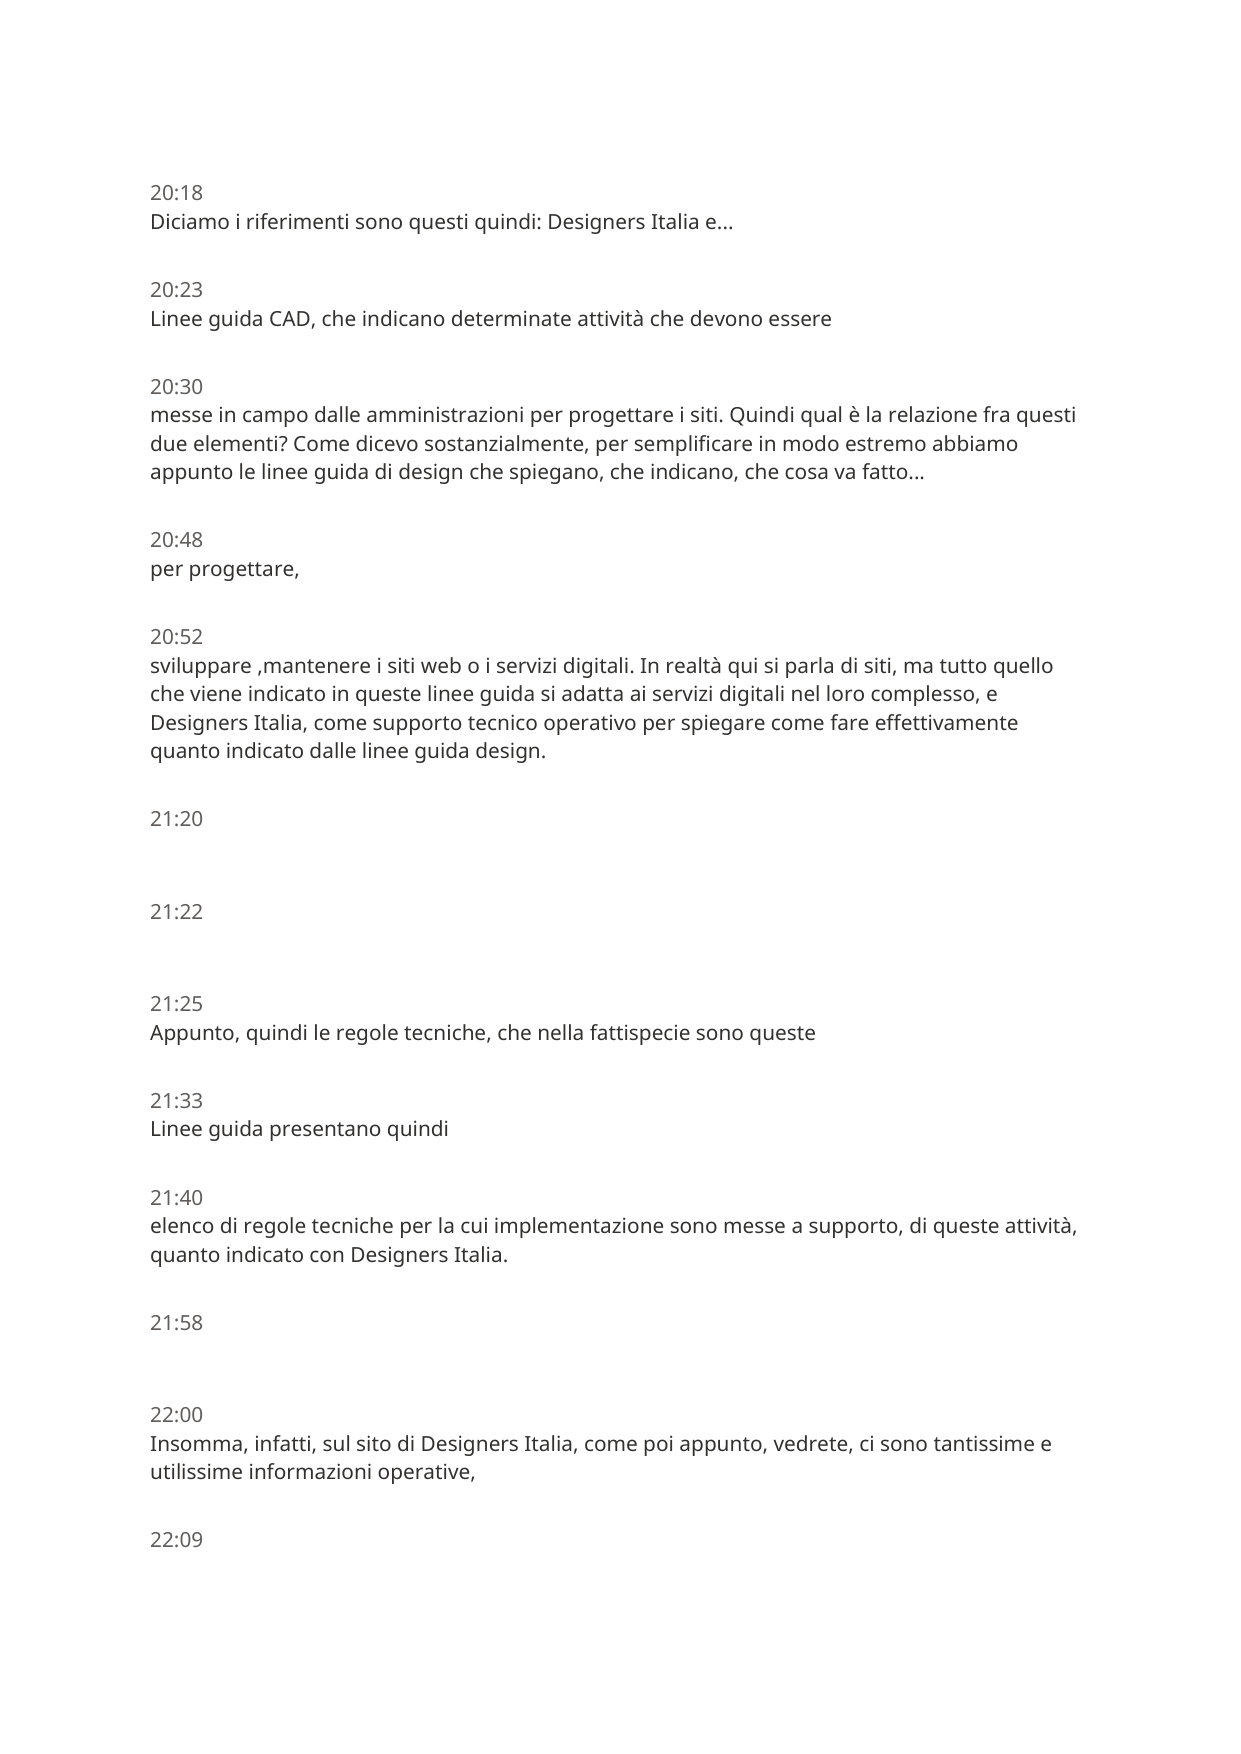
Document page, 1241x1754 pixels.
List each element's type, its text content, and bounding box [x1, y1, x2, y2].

text 20:30 messe in campo dalle amministrazioni per progettare i siti. Quindi qual è la relazione fra questi due elementi? Come dicevo sostanzialmente, per semplificare in modo estremo abbiamo appunto le linee guida di design che spiegano, che indicano, che cosa va fatto... [150, 343, 1090, 486]
text 22:09 [150, 1497, 1090, 1554]
text 21:58 [150, 1279, 1090, 1361]
text 20:18 Diciamo i riferimenti sono questi quindi: Designers Italia e... [150, 150, 1090, 235]
text 22:00 Insomma, infatti, sul sito di Designers Italia, come poi appunto, vedrete, ci sono tantissime e utilissime informazioni operative, [150, 1372, 1090, 1486]
text 21:20 [150, 776, 1090, 857]
text 20:52 sviluppare ,mantenere i siti web o i servizi digitali. In realtà qui si parla di siti, ma tutto quello che viene indicato in queste linee guida si adatta ai servizi digitali nel loro complesso, e Designers Italia, come supporto tecnico operativo per spiegare come fare effettivamente quanto indicato dalle linee guida design. [150, 594, 1090, 764]
text 20:48 per progettare, [150, 497, 1090, 582]
text 21:40 elenco di regole tecniche per la cui implementazione sono messe a supporto, di queste attività, quanto indicato con Designers Italia. [150, 1154, 1090, 1268]
text 20:23 Linee guida CAD, che indicano determinate attività che devono essere [150, 247, 1090, 332]
text 21:25 Appunto, quindi le regole tecniche, che nella fattispecie sono queste [150, 961, 1090, 1046]
text 21:22 [150, 868, 1090, 949]
text 21:33 Linee guida presentano quindi [150, 1058, 1090, 1143]
